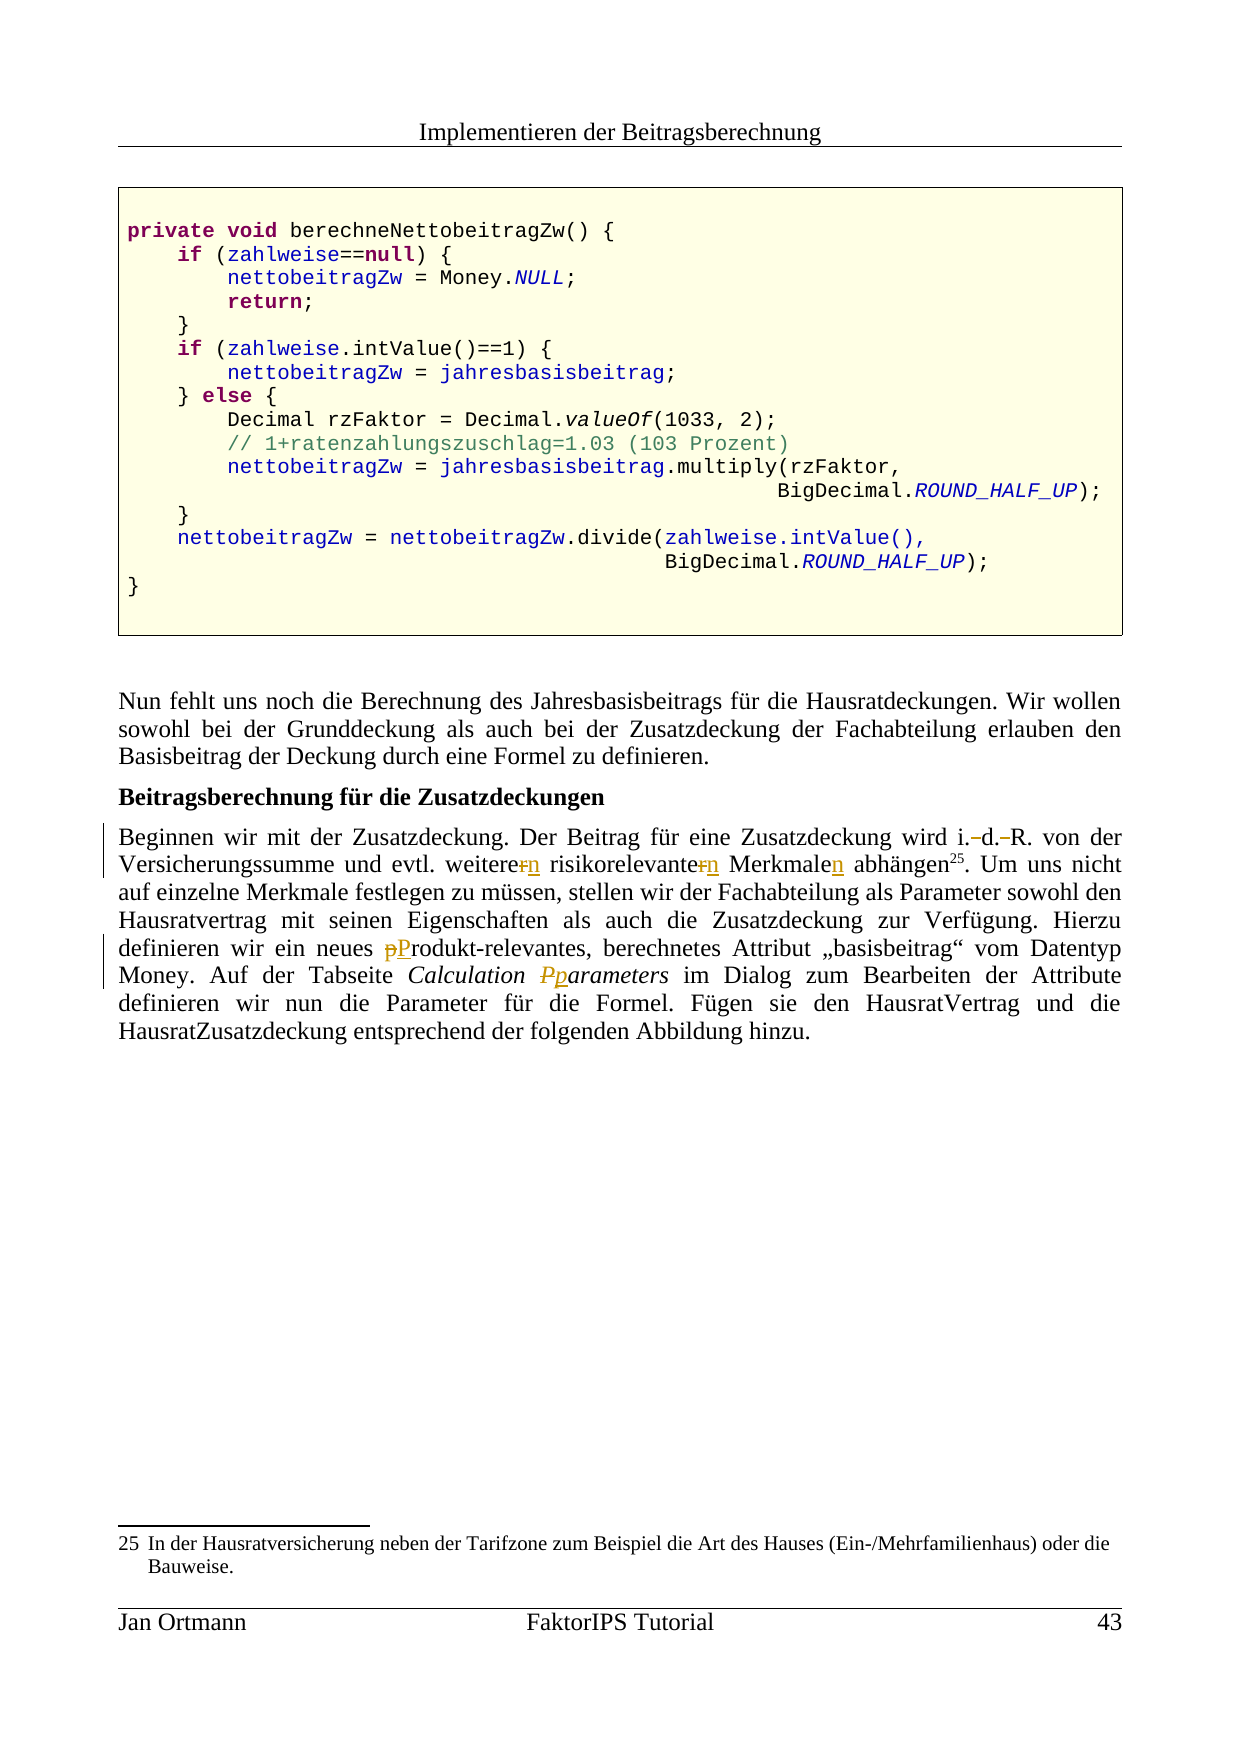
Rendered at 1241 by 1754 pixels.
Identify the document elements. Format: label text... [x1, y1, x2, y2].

text Decimal rzFaktor = Decimal.valueOf(1033, 2); // 1+ratenzahlungszuschlag=1.03 (103 Prozent) [127, 409, 1113, 456]
text } else { [127, 385, 1113, 409]
text return; [127, 291, 1113, 314]
text nettobeitragZw = Money.NULL; [127, 267, 1113, 291]
text Beginnen wir mit der Zusatzdeckung. Der Beitrag für eine Zusatzdeckung wird i.d.R. von der Versicherungssumme und evtl. weiteren risikorelevanten Merkmalen abhängen. Um uns nicht auf einzelne Merkmale festlegen zu müssen, stellen wir der Fachabteilung als Parameter sowohl den Hausratvertrag mit seinen Eigenschaften als auch die Zusatzdeckung zur Verfügung. Hierzu definieren wir ein neues Produkt-relevantes, berechnetes Attribut „basisbeitrag“ vom Datentyp Money. Auf der Tabseite Calculation parameters im Dialog zum Bearbeiten der Attribute definieren wir nun die Parameter für die Formel. Fügen sie den HausratVertrag und die HausratZusatzdeckung entsprechend der folgenden Abbildung hinzu. [118, 823, 1122, 1044]
text Nun fehlt uns noch die Berechnung des Jahresbasisbeitrags für die Hausratdeckungen. Wir wollen sowohl bei der Grunddeckung als auch bei der Zusatzdeckung der Fachabteilung erlauben den Basisbeitrag der Deckung durch eine Formel zu definieren. [118, 687, 1122, 770]
text if (zahlweise.intValue()==1) { [127, 338, 1113, 362]
text Beitragsberechnung für die Zusatzdeckungen [118, 783, 1122, 810]
text nettobeitragZw = jahresbasisbeitrag.multiply(rzFaktor, [127, 456, 1113, 480]
text } [127, 504, 1113, 527]
text private void berechneNettobeitragZw() { [127, 220, 1113, 243]
text nettobeitragZw = nettobeitragZw.divide(zahlweise.intValue(), [127, 527, 1113, 551]
text } [127, 314, 1113, 338]
text BigDecimal.ROUND_HALF_UP); [127, 480, 1113, 504]
text } [127, 574, 1113, 598]
text BigDecimal.ROUND_HALF_UP); [127, 551, 1113, 574]
text nettobeitragZw = jahresbasisbeitrag; [127, 362, 1113, 385]
text if (zahlweise==null) { [127, 243, 1113, 267]
text In der Hausratversicherung neben der Tarifzone zum Beispiel die Art des Hauses (Ein-/Mehrfamilienhaus) oder die Bauweise. [118, 1532, 1122, 1578]
